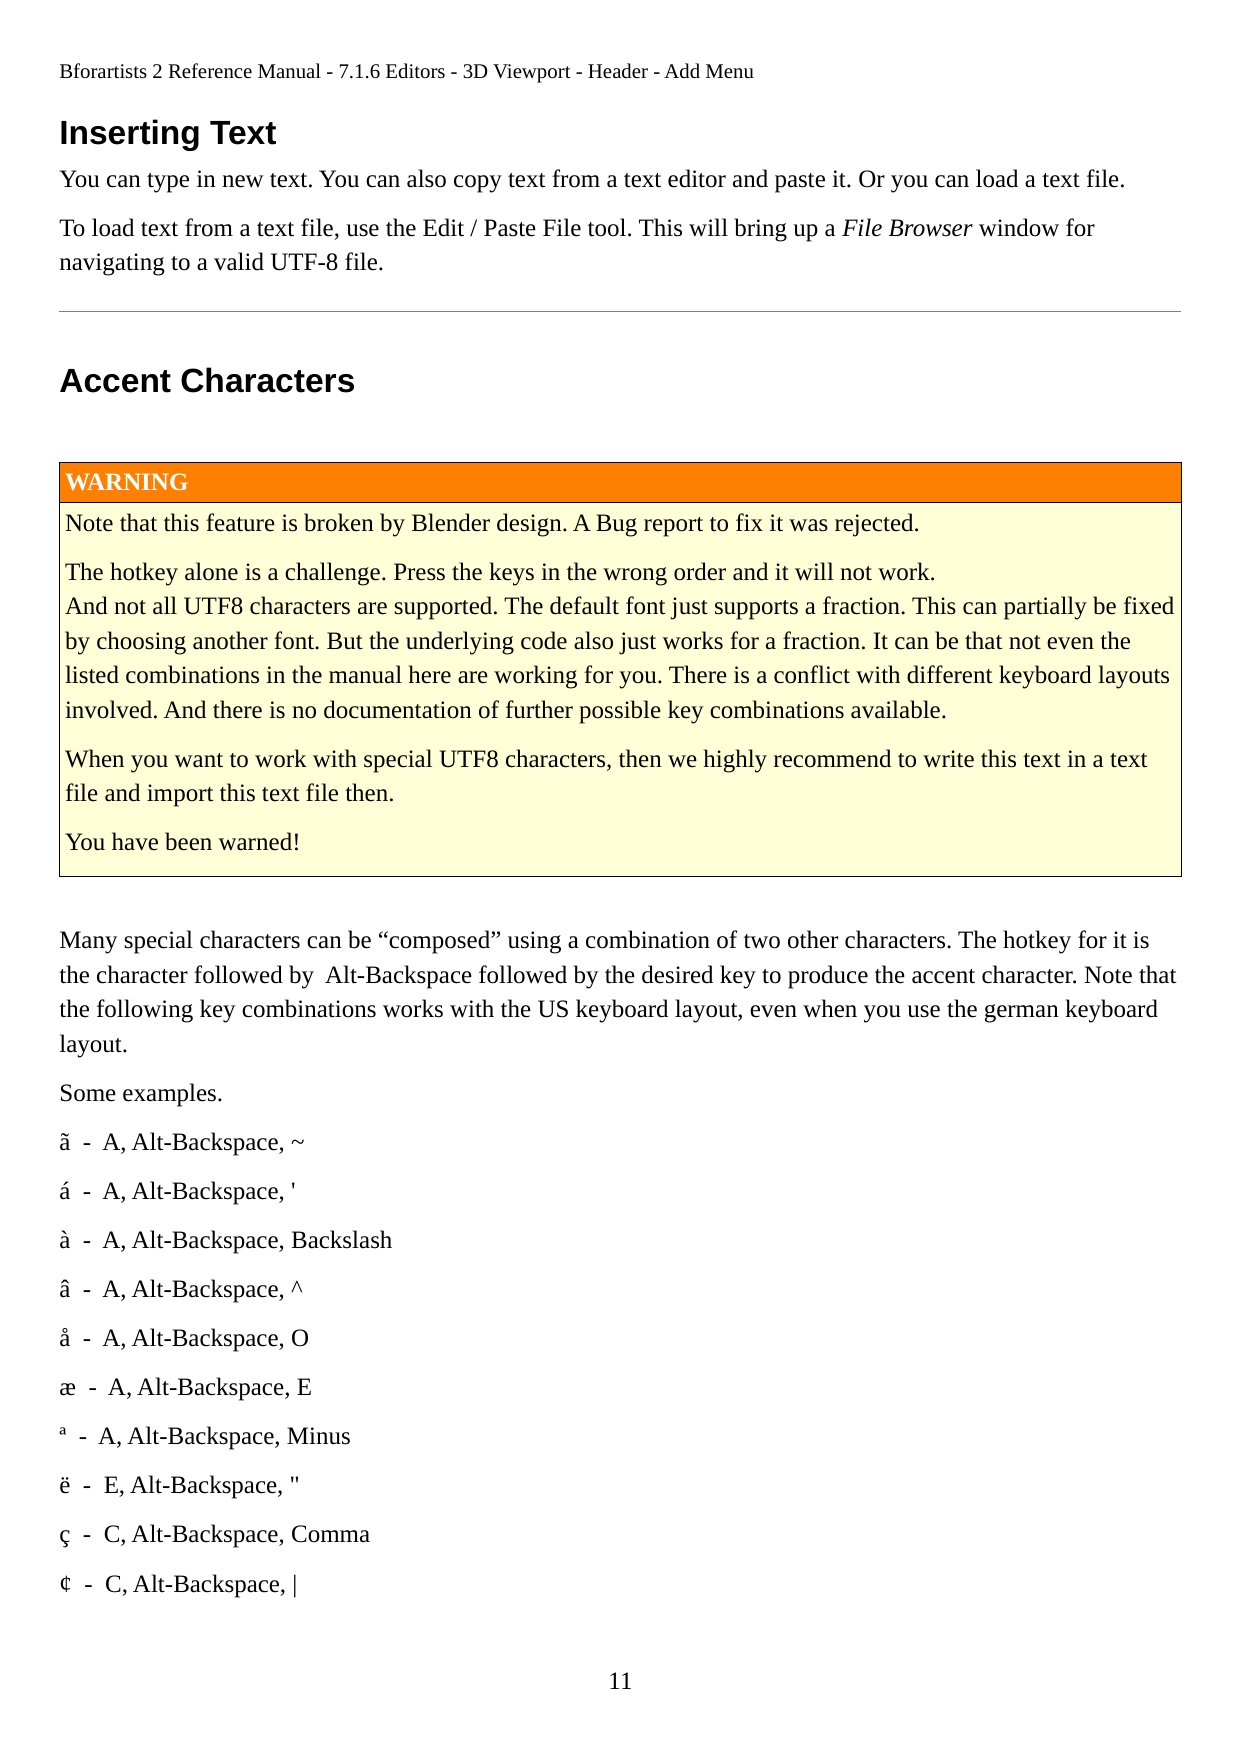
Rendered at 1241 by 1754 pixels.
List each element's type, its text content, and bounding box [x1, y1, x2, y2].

text â - A, Alt-Backspace, ^ [59, 1274, 1181, 1303]
text ç - C, Alt-Backspace, Comma [59, 1519, 1181, 1548]
text Some examples. [59, 1078, 1181, 1107]
text å - A, Alt-Backspace, O [59, 1323, 1181, 1352]
text ª - A, Alt-Backspace, Minus [59, 1421, 1181, 1450]
table_cell Note that this feature is broken by Blender design. A Bug report to fix it was rejected. The hotkey alone is a challenge. Press the keys in the wrong order and it will not work. And not all UTF8 characters are supported. The default font just supports a fraction. This can partially be fixed by choosing another font. But the underlying code also just works for a fraction. It can be that not even the listed combinations in the manual here are working for you. There is a conflict with different keyboard layouts involved. And there is no documentation of further possible key combinations available. When you want to work with special UTF8 characters, then we highly recommend to write this text in a text file and import this text file then. You have been warned! [60, 503, 1181, 876]
subtitle Accent Characters [59, 361, 1181, 400]
text ë - E, Alt-Backspace, " [59, 1471, 1181, 1499]
text You can type in new text. You can also copy text from a text editor and paste it. Or you can load a text file. [59, 164, 1181, 192]
text á - A, Alt-Backspace, ' [59, 1176, 1181, 1205]
text ã - A, Alt-Backspace, ~ [59, 1127, 1181, 1156]
text à - A, Alt-Backspace, Backslash [59, 1225, 1181, 1254]
text Many special characters can be “composed” using a combination of two other characters. The hotkey for it is the character followed by Alt-Backspace followed by the desired key to produce the accent character. Note that the following key combinations works with the US keyboard layout, even when you use the german keyboard layout. [59, 926, 1181, 1058]
table_header WARNING [60, 463, 1181, 502]
subtitle Inserting Text [59, 113, 1181, 151]
text æ - A, Alt-Backspace, E [59, 1372, 1181, 1401]
text ¢ - C, Alt-Backspace, | [59, 1569, 1181, 1597]
text To load text from a text file, use the Edit / Paste File tool. This will bring up a File Browser window for navigating to a valid UTF-8 file. [59, 213, 1181, 276]
